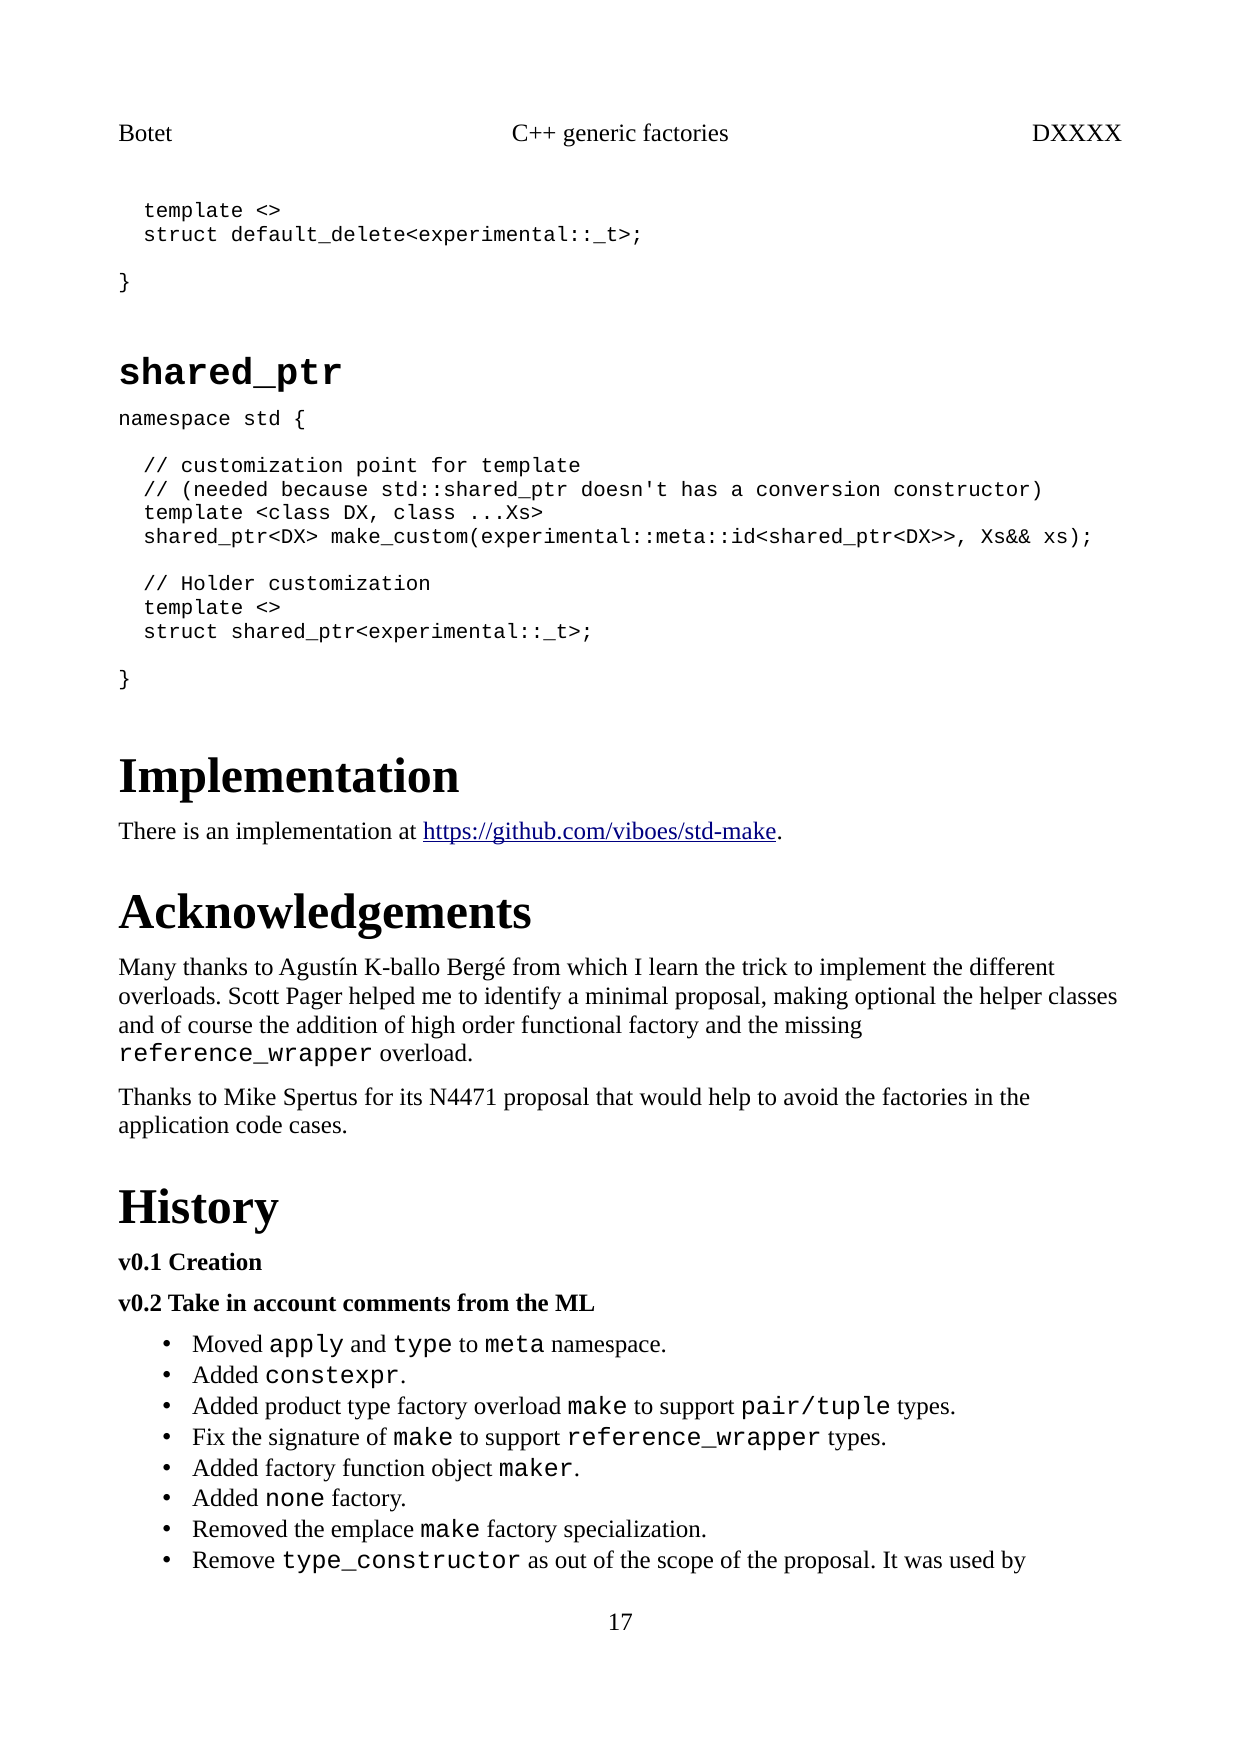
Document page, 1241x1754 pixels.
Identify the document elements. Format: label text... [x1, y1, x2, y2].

text shared_ptr<DX> make_custom(experimental::meta::id<shared_ptr<DX>>, Xs&& xs); [118, 526, 1122, 550]
text struct shared_ptr<experimental::_t>; [118, 621, 1122, 644]
list Added product type factory overload make to support pair/tuple types. [162, 1391, 1122, 1422]
text struct default_delete<experimental::_t>; [118, 224, 1122, 247]
subtitle Implementation [118, 746, 1122, 803]
text } [118, 271, 1122, 294]
text // Holder customization [118, 573, 1122, 597]
subtitle shared_ptr [118, 349, 1122, 395]
text Thanks to Mike Spertus for its N4471 proposal that would help to avoid the factories in the application code cases. [118, 1082, 1122, 1139]
text v0.2 Take in account comments from the ML [118, 1288, 1122, 1317]
list Fix the signature of make to support reference_wrapper types. [162, 1422, 1122, 1453]
subtitle Acknowledgements [118, 882, 1122, 940]
text } [118, 668, 1122, 692]
list Added factory function object maker. [162, 1453, 1122, 1483]
text template <> [118, 200, 1122, 224]
text Many thanks to Agustín K-ballo Bergé from which I learn the trick to implement the different overloads. Scott Pager helped me to identify a minimal proposal, making optional the helper classes and of course the addition of high order functional factory and the missing reference_wrapper overload. [118, 952, 1122, 1069]
text namespace std { [118, 408, 1122, 431]
list Remove type_constructor as out of the scope of the proposal. It was used by [162, 1545, 1122, 1576]
text There is an implementation at https://github.com/viboes/std-make. [118, 816, 1122, 845]
text // customization point for template [118, 455, 1122, 479]
list Moved apply and type to meta namespace. [162, 1329, 1122, 1360]
text template <class DX, class ...Xs> [118, 502, 1122, 526]
text v0.1 Creation [118, 1247, 1122, 1276]
list Added none factory. [162, 1483, 1122, 1514]
list Removed the emplace make factory specialization. [162, 1514, 1122, 1545]
text // (needed because std::shared_ptr doesn't has a conversion constructor) [118, 479, 1122, 502]
list Added constexpr. [162, 1360, 1122, 1391]
text template <> [118, 597, 1122, 621]
subtitle History [118, 1177, 1122, 1234]
